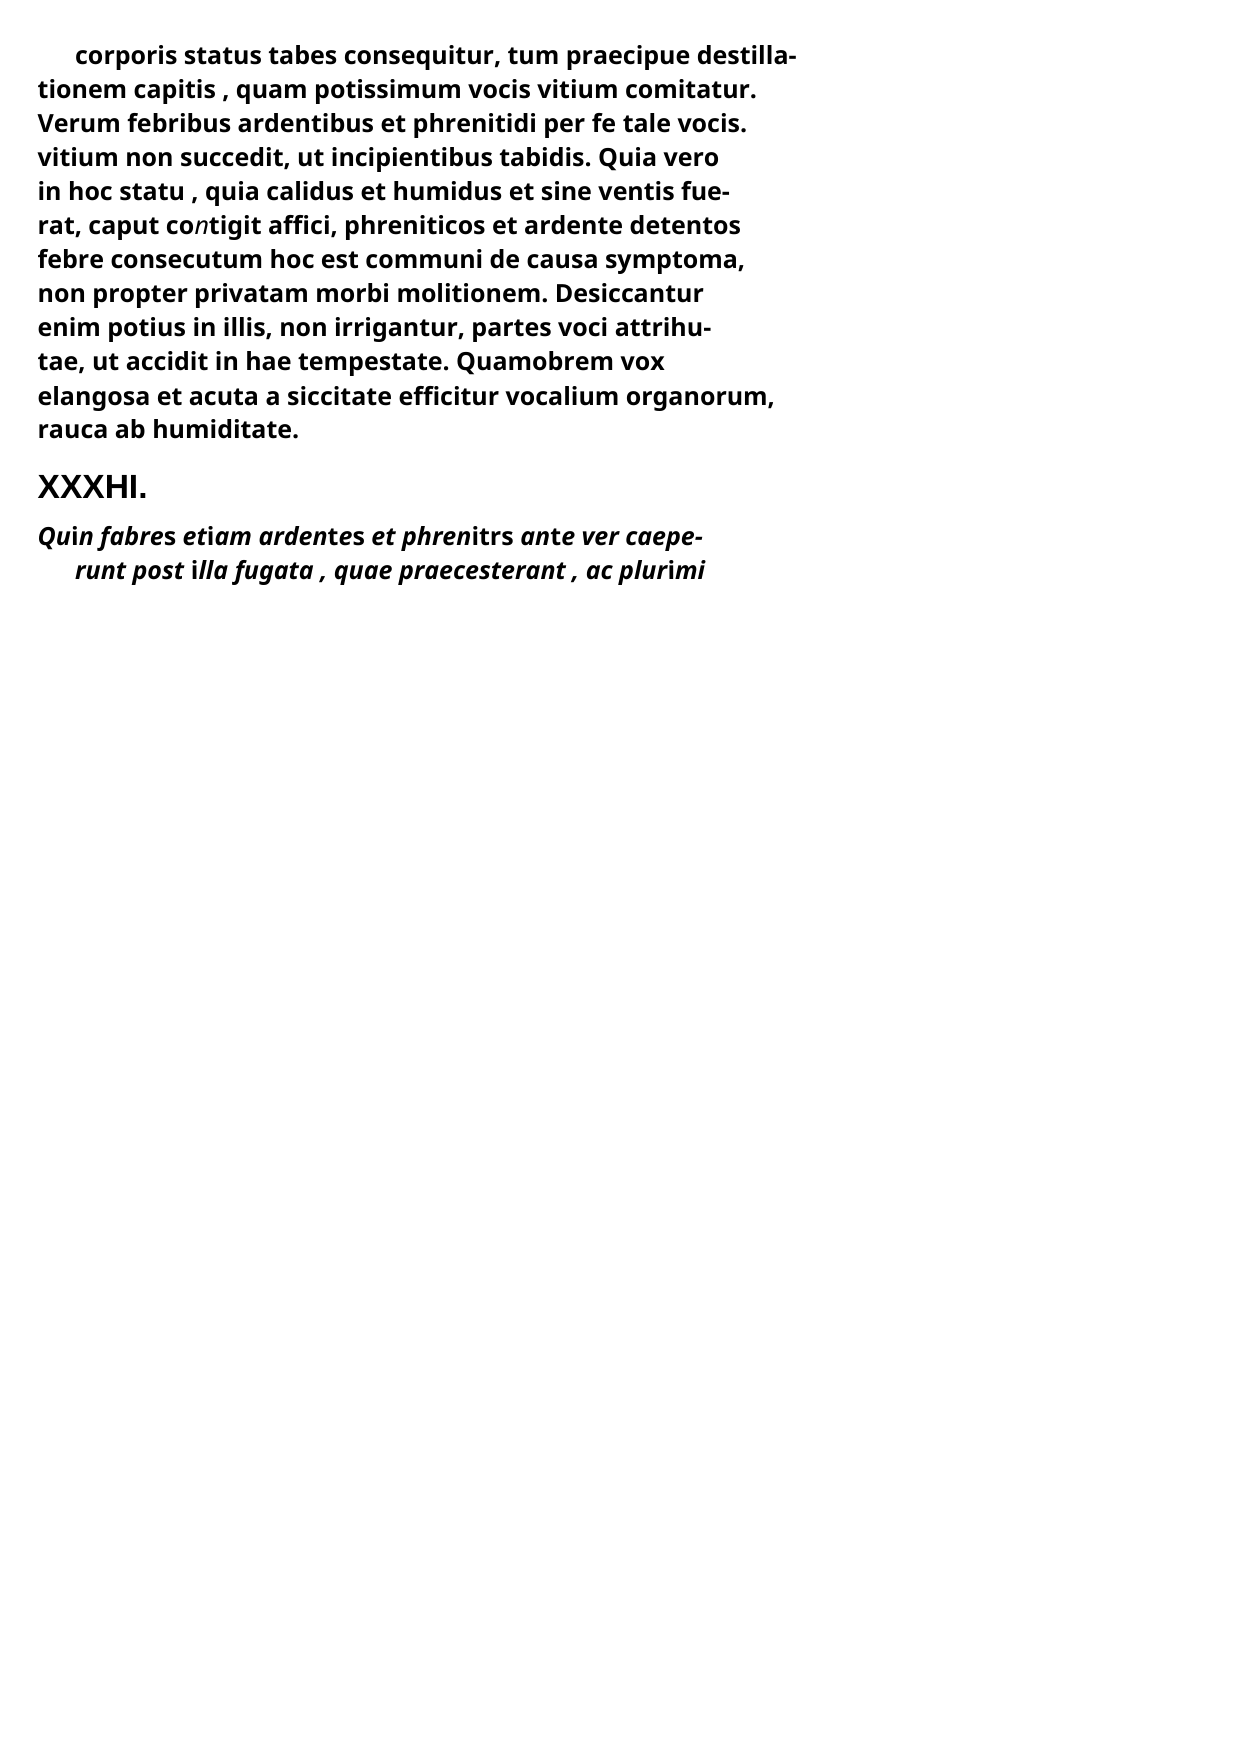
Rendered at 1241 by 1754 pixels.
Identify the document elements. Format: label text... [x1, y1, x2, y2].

text Quin fabres etiam ardentes et phrenitrs ante ver caepe- runt post illa fugata , quae praecesterant , ac plurimi [37, 518, 1203, 586]
subtitle XXXHI. [37, 467, 1203, 506]
text corporis status tabes consequitur, tum praecipue destilla- tionem capitis , quam potissimum vocis vitium comitatur. Verum febribus ardentibus et phrenitidi per fe tale vocis. vitium non succedit, ut incipientibus tabidis. Quia vero in hoc statu , quia calidus et humidus et sine ventis fue- rat, caput contigit affici, phreniticos et ardente detentos febre consecutum hoc est communi de causa symptoma, non propter privatam morbi molitionem. Desiccantur enim potius in illis, non irrigantur, partes voci attrihu- tae, ut accidit in hae tempestate. Quamobrem vox elangosa et acuta a siccitate efficitur vocalium organorum, rauca ab humiditate. [37, 37, 1203, 446]
